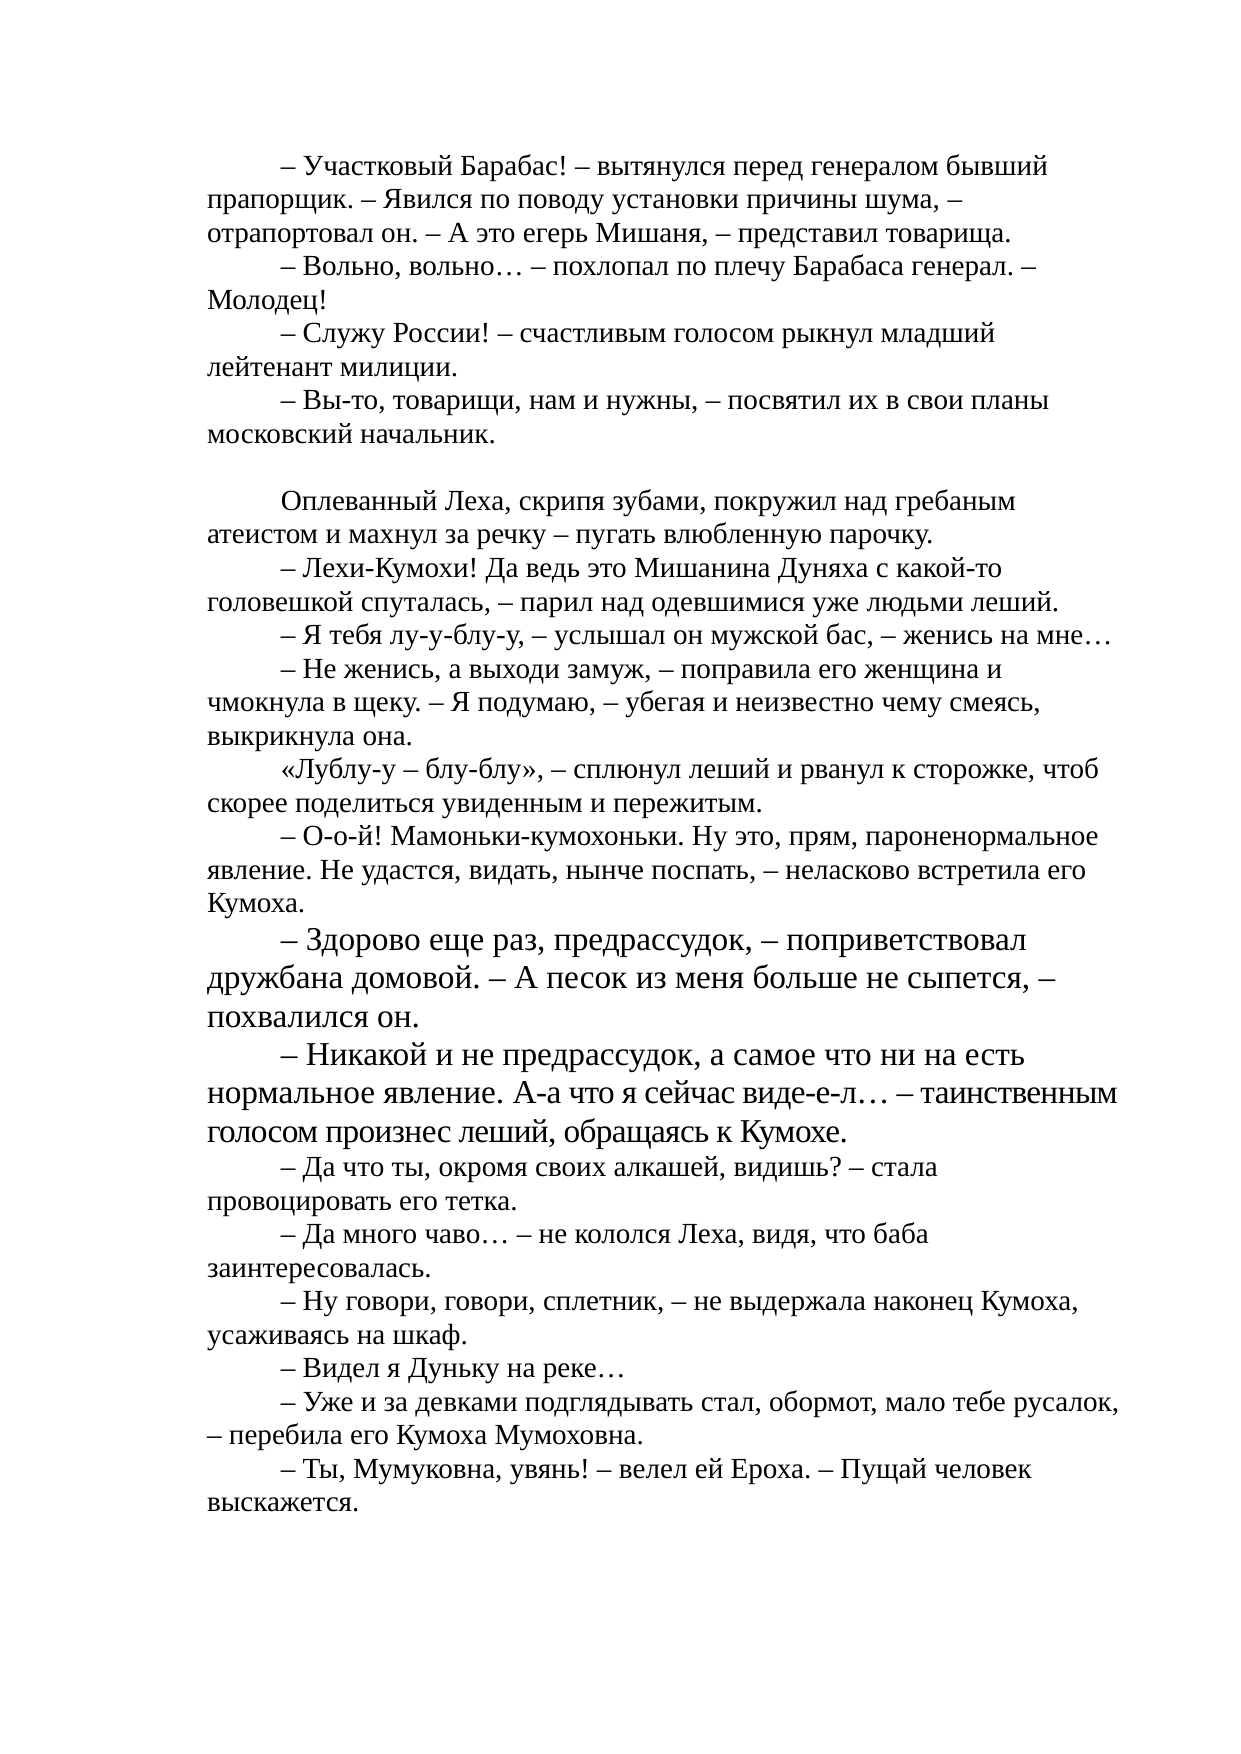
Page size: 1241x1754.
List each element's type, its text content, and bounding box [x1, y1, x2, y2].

text «Лублу-у – блу-блу», – сплюнул леший и рванул к сторожке, чтоб скорее поделиться увиденным и пережитым. [207, 751, 1122, 818]
text – Здорово еще раз, предрассудок, – поприветствовал дружбана домовой. – А песок из меня больше не сыпется, – похвалился он. [207, 919, 1122, 1034]
text Оплеванный Леха, скрипя зубами, покружил над гребаным атеистом и махнул за речку – пугать влюбленную парочку. [207, 483, 1122, 550]
text – О-о-й! Мамоньки-кумохоньки. Ну это, прям, пароненормальное явление. Не удастся, видать, нынче поспать, – неласково встретила его Кумоха. [207, 818, 1122, 919]
text – Лехи-Кумохи! Да ведь это Мишанина Дуняха с какой-то головешкой спуталась, – парил над одевшимися уже людьми леший. [207, 550, 1122, 617]
text – Вольно, вольно… – похлопал по плечу Барабаса генерал. – Молодец! [207, 248, 1122, 315]
text – Уже и за девками подглядывать стал, обормот, мало тебе русалок, – перебила его Кумоха Мумоховна. [207, 1384, 1122, 1451]
text – Ты, Мумуковна, увянь! – велел ей Ероха. – Пущай человек выскажется. [207, 1451, 1122, 1518]
text – Не женись, а выходи замуж, – поправила его женщина и чмокнула в щеку. – Я подумаю, – убегая и неизвестно чему смеясь, выкрикнула она. [207, 651, 1122, 751]
text – Ну говори, говори, сплетник, – не выдержала наконец Кумоха, усаживаясь на шкаф. [207, 1283, 1122, 1350]
text – Я тебя лу-у-блу-у, – услышал он мужской бас, – женись на мне… [207, 617, 1122, 651]
text – Да много чаво… – не кололся Леха, видя, что баба заинтересовалась. [207, 1216, 1122, 1283]
text – Служу России! – счастливым голосом рыкнул младший лейтенант милиции. [207, 315, 1122, 382]
text – Да что ты, окромя своих алкашей, видишь? – стала провоцировать его тетка. [207, 1149, 1122, 1216]
text – Видел я Дуньку на реке… [207, 1350, 1122, 1384]
text – Никакой и не предрассудок, а самое что ни на есть нормальное явление. А-а что я сейчас виде-е-л… – таинственным голосом произнес леший, обращаясь к Кумохе. [207, 1034, 1122, 1149]
text – Вы-то, товарищи, нам и нужны, – посвятил их в свои планы московский начальник. [207, 382, 1122, 449]
text – Участковый Барабас! – вытянулся перед генералом бывший прапорщик. – Явился по поводу установки причины шума, – отрапортовал он. – А это егерь Мишаня, – представил товарища. [207, 148, 1122, 248]
